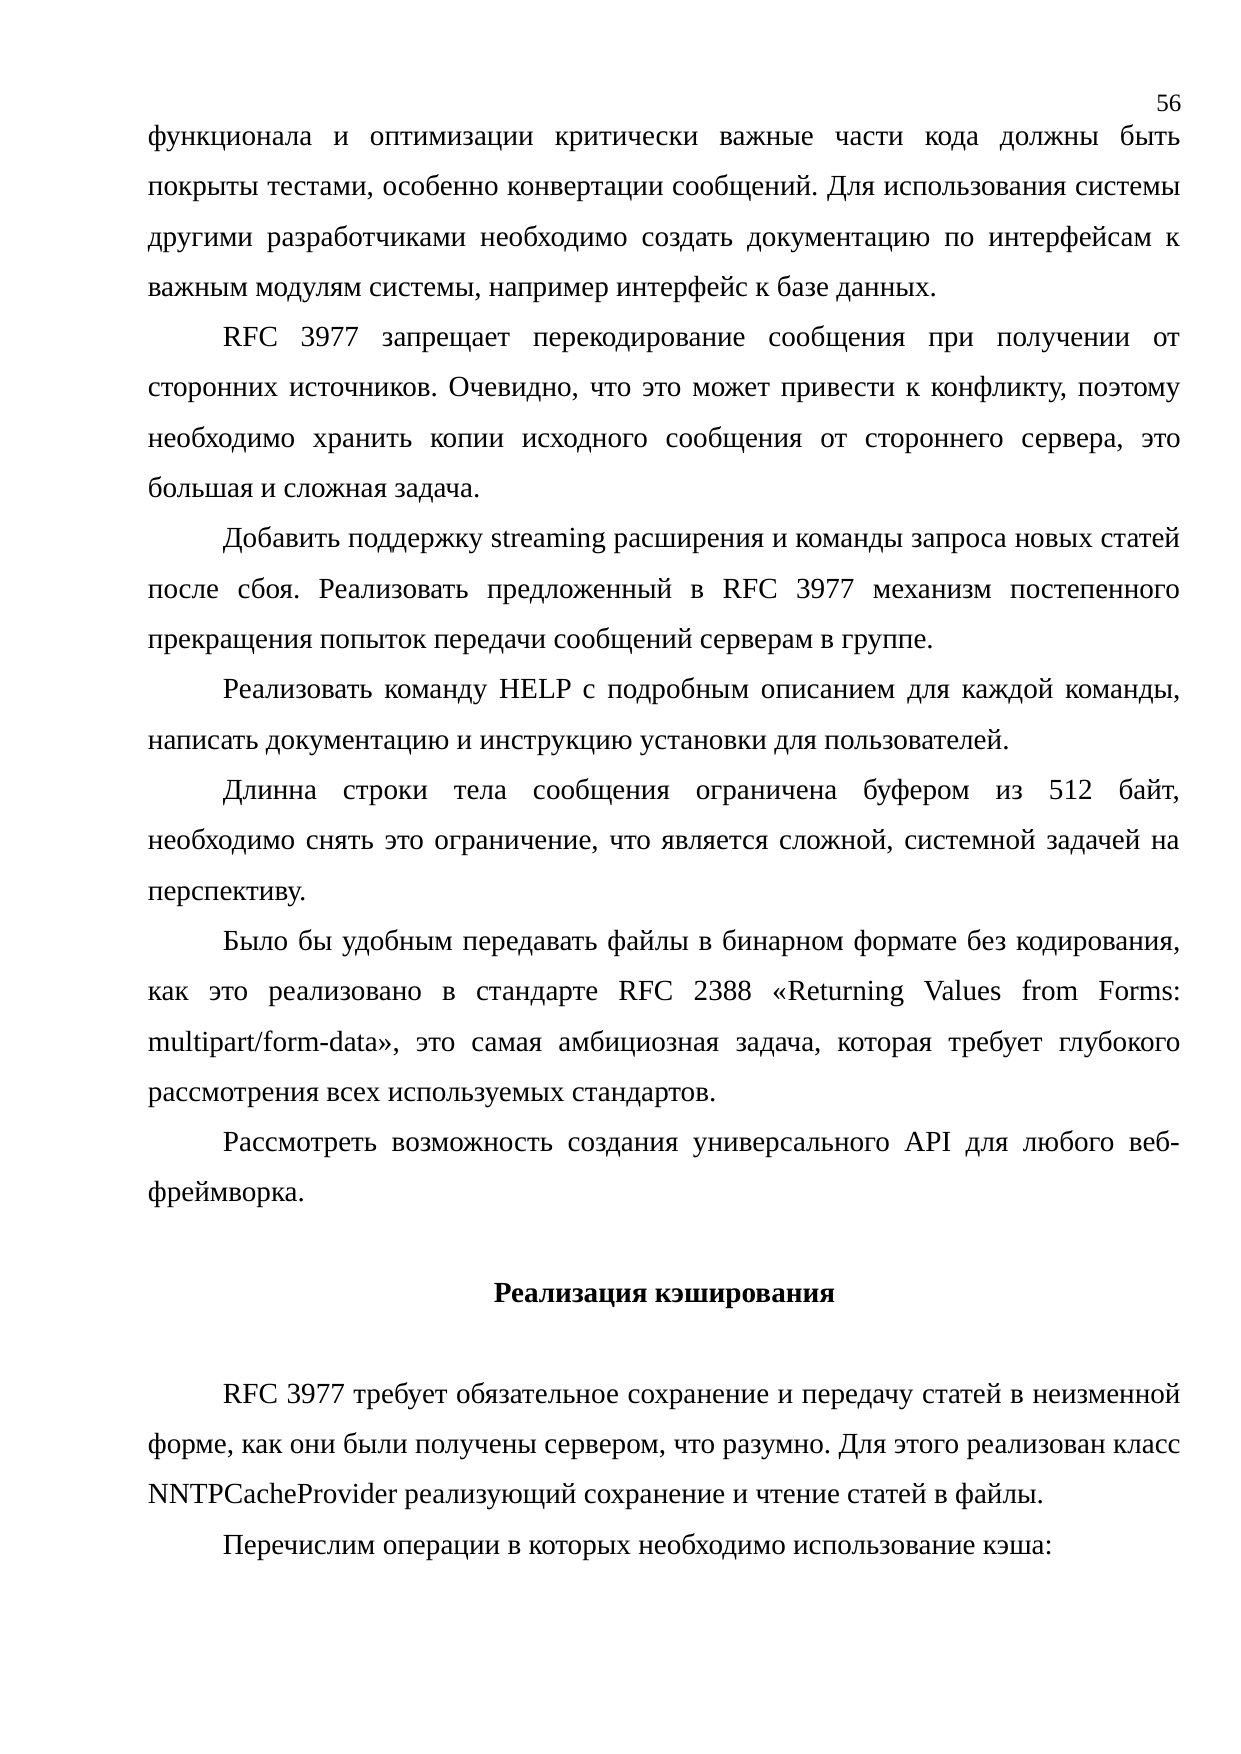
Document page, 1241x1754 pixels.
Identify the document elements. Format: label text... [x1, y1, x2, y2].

text Длинна строки тела сообщения ограничена буфером из 512 байт, необходимо снять это ограничение, что является сложной, системной задачей на перспективу. [148, 772, 1181, 906]
text Было бы удобным передавать файлы в бинарном формате без кодирования, как это реализовано в стандарте RFC 2388 «Returning Values from Forms: multipart/form-data», это самая амбициозная задача, которая требует глубокого рассмотрения всех используемых стандартов. [148, 923, 1181, 1107]
text Реализовать команду HELP с подробным описанием для каждой команды, написать документацию и инструкцию установки для пользователей. [148, 671, 1181, 755]
text Добавить поддержку streaming расширения и команды запроса новых статей после сбоя. Реализовать предложенный в RFC 3977 механизм постепенного прекращения попыток передачи сообщений серверам в группе. [148, 521, 1181, 655]
text RFC 3977 требует обязательное сохранение и передачу статей в неизменной форме, как они были получены сервером, что разумно. Для этого реализован класс NNTPCacheProvider реализующий сохранение и чтение статей в файлы. [148, 1376, 1181, 1510]
text RFC 3977 запрещает перекодирование сообщения при получении от сторонних источников. Очевидно, что это может привести к конфликту, поэтому необходимо хранить копии исходного сообщения от стороннего сервера, это большая и сложная задача. [148, 319, 1181, 504]
text Реализация кэширования [148, 1275, 1181, 1309]
text Рассмотреть возможность создания универсального API для любого веб-фреймворка. [148, 1124, 1181, 1208]
text функционала и оптимизации критически важные части кода должны быть покрыты тестами, особенно конвертации сообщений. Для использования системы другими разработчиками необходимо создать документацию по интерфейсам к важным модулям системы, например интерфейс к базе данных. [148, 118, 1181, 302]
text Перечислим операции в которых необходимо использование кэша: [148, 1527, 1181, 1560]
